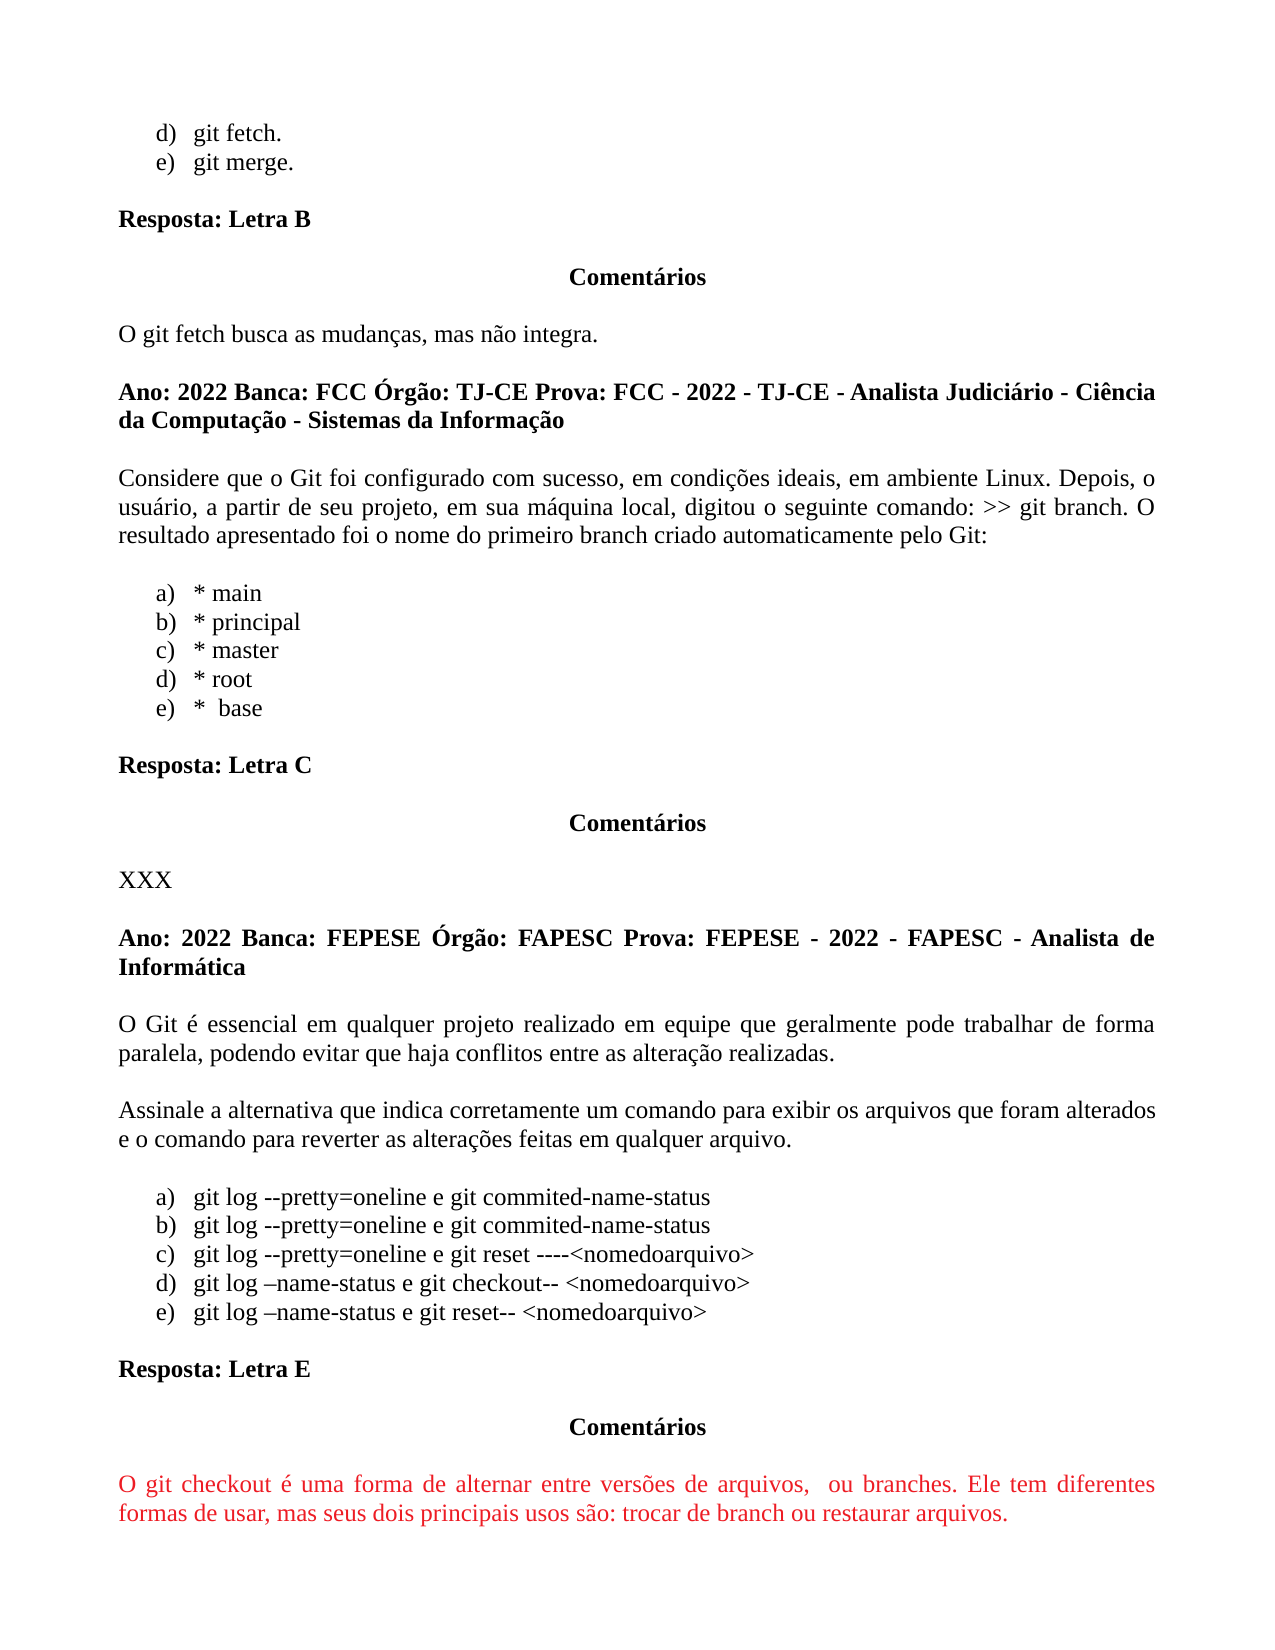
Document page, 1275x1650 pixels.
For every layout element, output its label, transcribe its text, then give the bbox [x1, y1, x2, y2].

list git log --pretty=oneline e git reset ----<nomedoarquivo> [156, 1239, 1157, 1268]
text Assinale a alternativa que indica corretamente um comando para exibir os arquivos que foram alterados e o comando para reverter as alterações feitas em qualquer arquivo. [118, 1096, 1157, 1153]
text Considere que o Git foi configurado com sucesso, em condições ideais, em ambiente Linux. Depois, o usuário, a partir de seu projeto, em sua máquina local, digitou o seguinte comando: >> git branch. O resultado apresentado foi o nome do primeiro branch criado automaticamente pelo Git: [118, 463, 1157, 549]
list git log –name-status e git reset-- <nomedoarquivo> [156, 1297, 1157, 1326]
list git log --pretty=oneline e git commited-name-status [156, 1211, 1157, 1239]
list git log --pretty=oneline e git commited-name-status [156, 1182, 1157, 1211]
list * principal [156, 607, 1157, 636]
text Comentários [118, 808, 1157, 837]
list * master [156, 636, 1157, 664]
text Comentários [118, 1412, 1157, 1441]
text XXX [118, 866, 1157, 894]
text Comentários [118, 262, 1157, 291]
list git log –name-status e git checkout-- <nomedoarquivo> [156, 1268, 1157, 1297]
text Resposta: Letra E [118, 1354, 1157, 1383]
text Ano: 2022 Banca: FEPESE Órgão: FAPESC Prova: FEPESE - 2022 - FAPESC - Analista de Informática [118, 923, 1157, 981]
list * base [156, 693, 1157, 722]
text O git checkout é uma forma de alternar entre versões de arquivos, ou branches. Ele tem diferentes formas de usar, mas seus dois principais usos são: trocar de branch ou restaurar arquivos. [118, 1469, 1157, 1527]
list git fetch. [156, 118, 1157, 147]
text Resposta: Letra C [118, 751, 1157, 779]
text Resposta: Letra B [118, 204, 1157, 233]
text O Git é essencial em qualquer projeto realizado em equipe que geralmente pode trabalhar de forma paralela, podendo evitar que haja conflitos entre as alteração realizadas. [118, 1009, 1157, 1067]
list git merge. [156, 147, 1157, 176]
list * main [156, 578, 1157, 607]
text O git fetch busca as mudanças, mas não integra. [118, 319, 1157, 348]
list * root [156, 664, 1157, 693]
text Ano: 2022 Banca: FCC Órgão: TJ-CE Prova: FCC - 2022 - TJ-CE - Analista Judiciário - Ciência da Computação - Sistemas da Informação [118, 377, 1157, 434]
